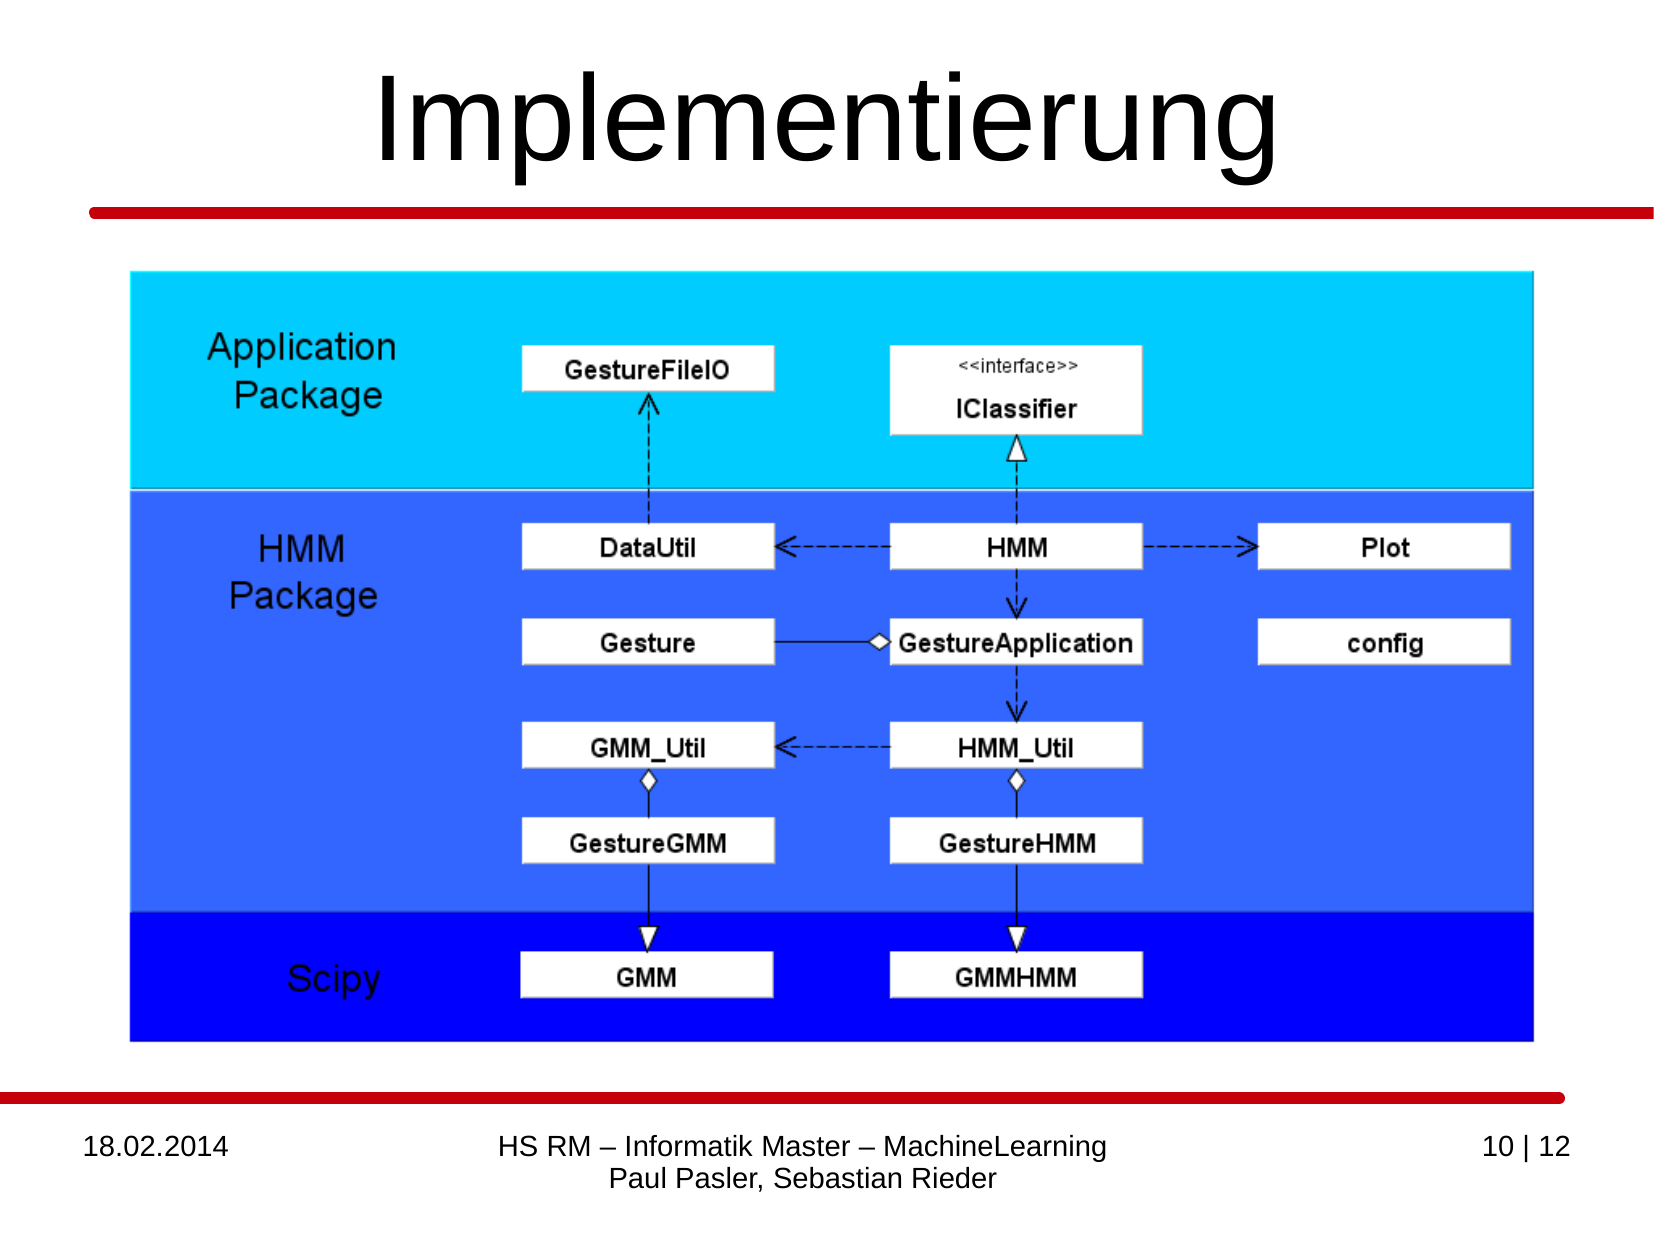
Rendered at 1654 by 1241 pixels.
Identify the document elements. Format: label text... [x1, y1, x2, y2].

picture [106, 247, 1560, 1068]
title Implementierung [82, 47, 1571, 189]
